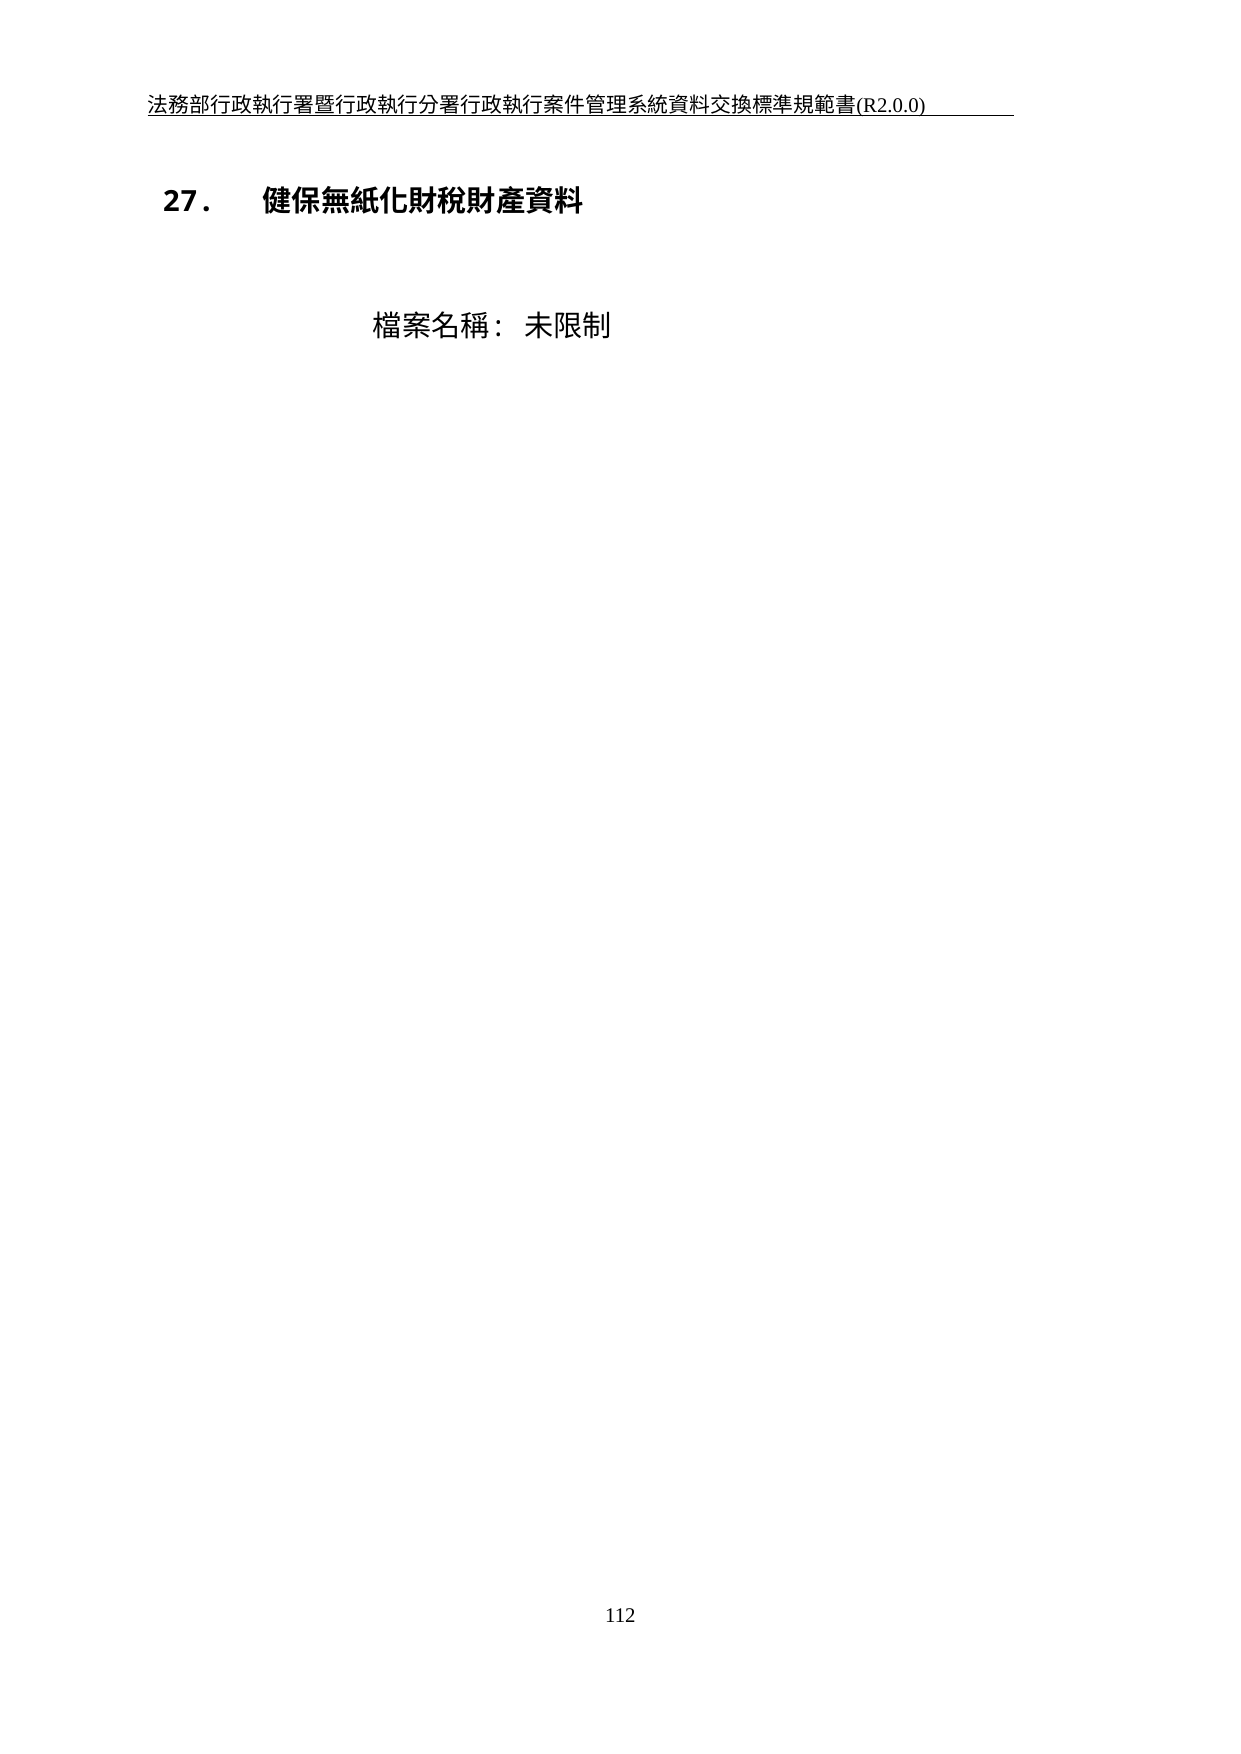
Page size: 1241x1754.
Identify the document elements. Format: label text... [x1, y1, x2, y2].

text 檔案名稱: 未限制 [373, 282, 1092, 345]
list 健保無紙化財稅財產資料 [162, 157, 1092, 220]
